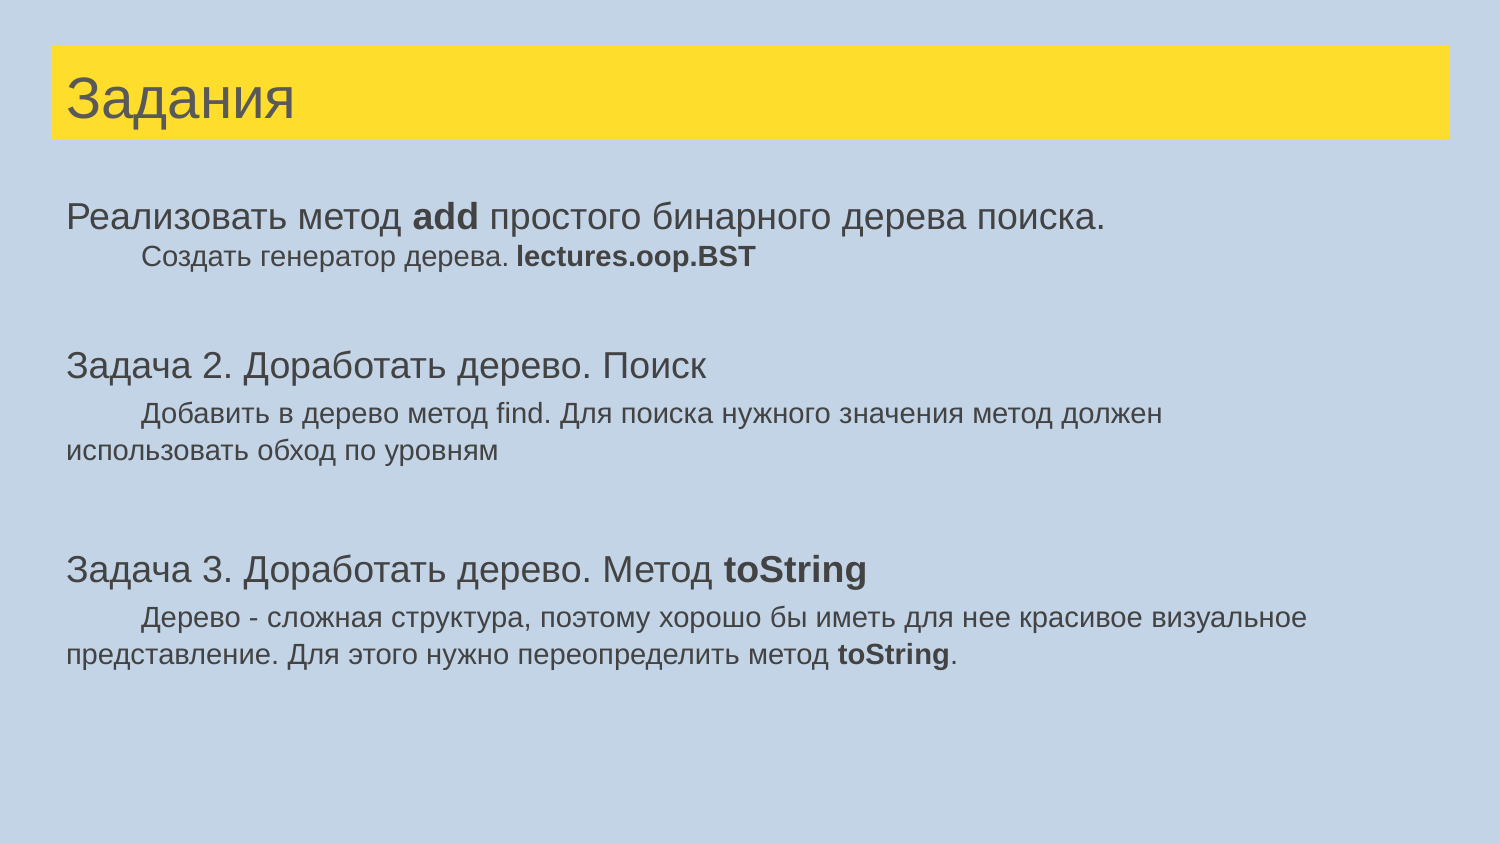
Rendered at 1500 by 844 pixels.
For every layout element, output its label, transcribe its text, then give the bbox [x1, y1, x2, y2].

title Задания [51, 45, 1449, 140]
text_box Задача 3. Доработать дерево. Метод toString Дерево - сложная структура, поэтому хорошо бы иметь для нее красивое визуальнoе представление. Для этого нужно переопределить метод toString. [51, 530, 1344, 727]
text_box Реализовать метод add простого бинарного дерева поиска. Создать генератор дерева. lectures.oop.BST [51, 177, 1344, 307]
text_box Задача 2. Доработать дерево. Поиск Добавить в дерево метод find. Для поиска нужного значения метод должен использовать обход по уровням [51, 326, 1344, 518]
